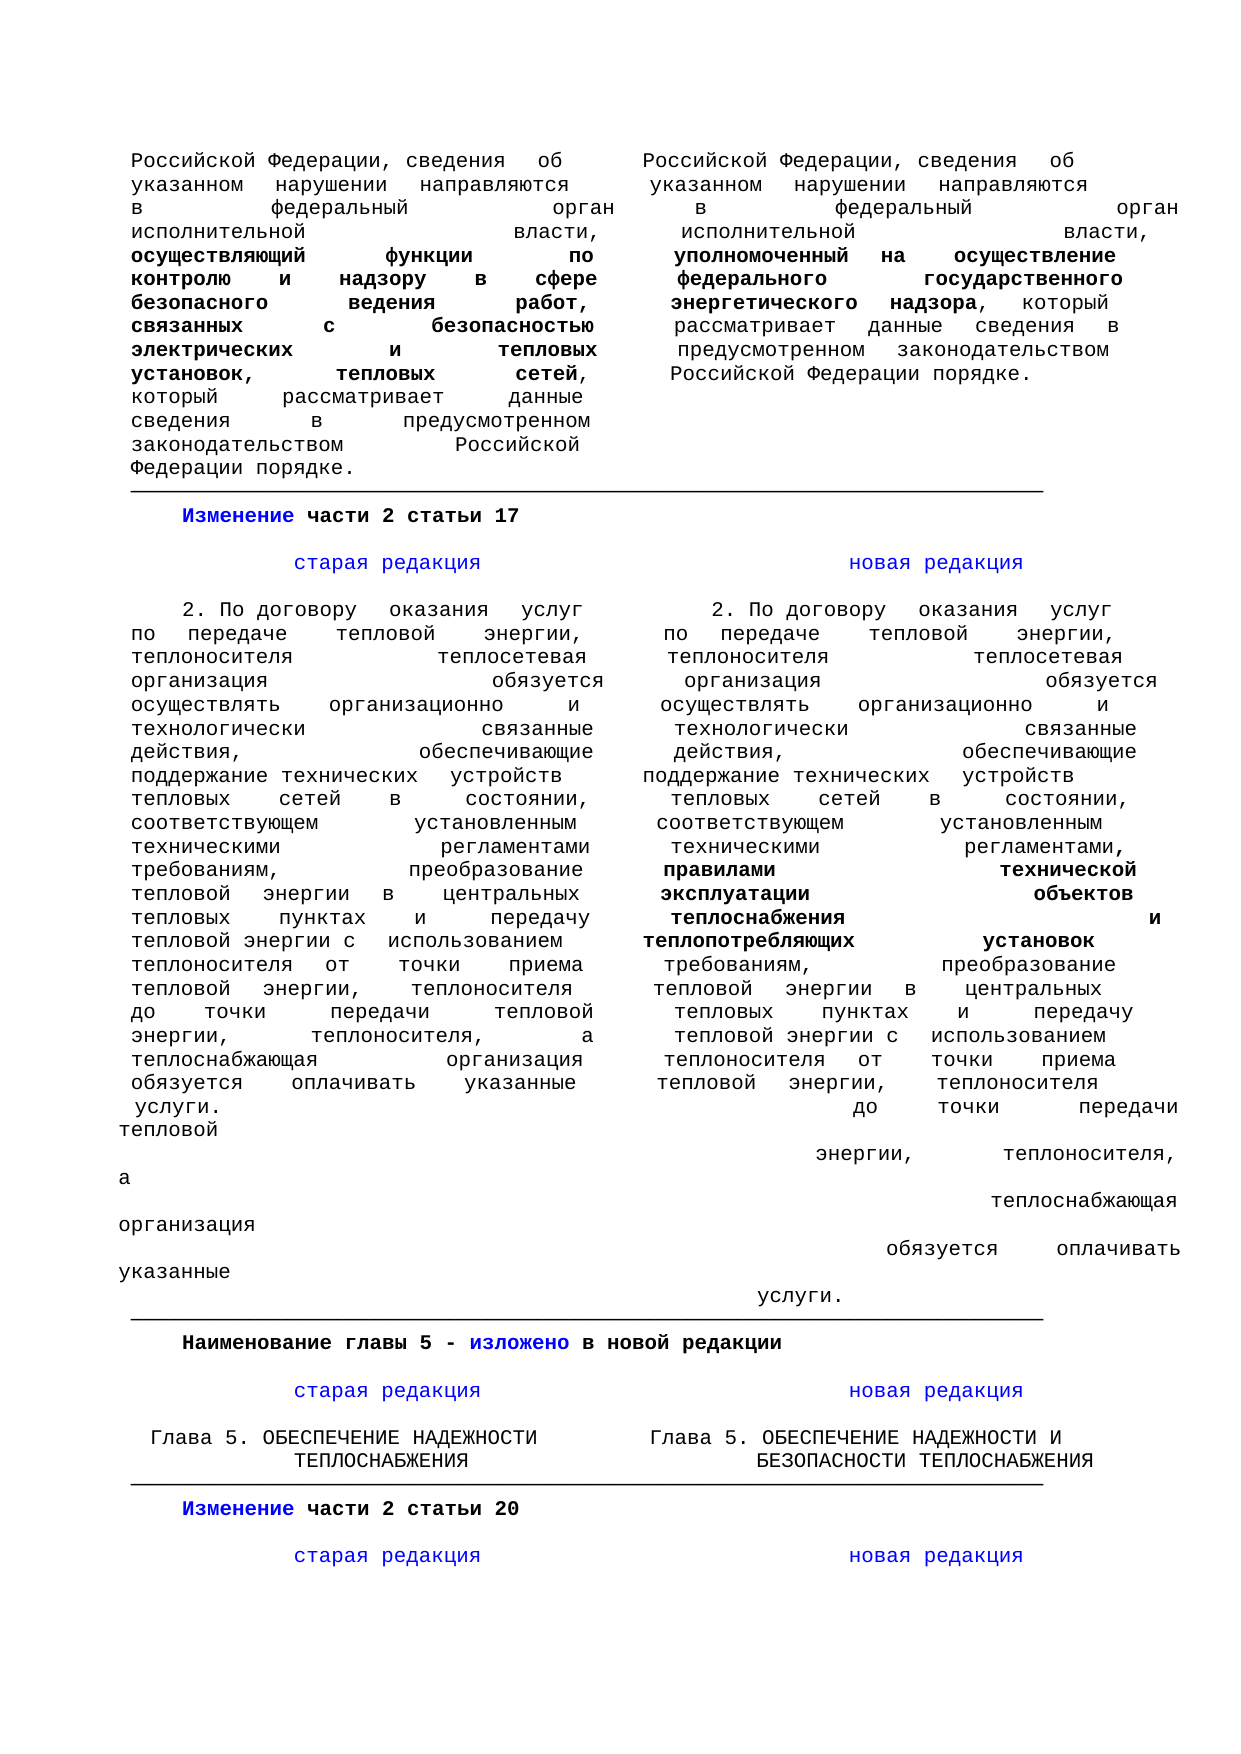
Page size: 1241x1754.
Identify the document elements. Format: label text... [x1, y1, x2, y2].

text тепловой энергии, теплоносителя тепловой энергии в центральных [118, 978, 1181, 1001]
text требованиям, преобразование правилами технической [118, 859, 1181, 883]
text теплоносителя теплосетевая теплоносителя теплосетевая [118, 647, 1181, 670]
text энергии, теплоносителя, а [118, 1143, 1181, 1190]
text который рассматривает данные [118, 386, 1181, 410]
text организация обязуется организация обязуется [118, 670, 1181, 694]
text ───────────────────────────────────────────────────────────────────────── [118, 481, 1181, 505]
text установок, тепловых сетей, Российской Федерации порядке. [118, 363, 1181, 386]
text действия, обеспечивающие действия, обеспечивающие [118, 741, 1181, 765]
text услуги. до точки передачи тепловой [118, 1096, 1181, 1143]
text старая редакция новая редакция [118, 1379, 1181, 1403]
text до точки передачи тепловой тепловых пунктах и передачу [118, 1001, 1181, 1025]
text обязуется оплачивать указанные тепловой энергии, теплоносителя [118, 1072, 1181, 1096]
text Изменение части 2 статьи 20 [118, 1498, 1181, 1521]
text Изменение части 2 статьи 17 [118, 505, 1181, 528]
text поддержание технических устройств поддержание технических устройств [118, 765, 1181, 788]
text услуги. [118, 1285, 1181, 1309]
text старая редакция новая редакция [118, 552, 1181, 576]
text обязуется оплачивать указанные [118, 1238, 1181, 1285]
text осуществлять организационно и осуществлять организационно и [118, 694, 1181, 717]
text тепловых пунктах и передачу теплоснабжения и [118, 907, 1181, 930]
text ───────────────────────────────────────────────────────────────────────── [118, 1309, 1181, 1332]
text Наименование главы 5 - изложено в новой редакции [118, 1332, 1181, 1356]
text в федеральный орган в федеральный орган [118, 197, 1181, 221]
text указанном нарушении направляются указанном нарушении направляются [118, 174, 1181, 197]
text электрических и тепловых предусмотренном законодательством [118, 339, 1181, 363]
text теплоснабжающая организация [118, 1190, 1181, 1238]
text Федерации порядке. [118, 457, 1181, 481]
text тепловой энергии в центральных эксплуатации объектов [118, 883, 1181, 907]
text сведения в предусмотренном [118, 410, 1181, 434]
text законодательством Российской [118, 434, 1181, 457]
text соответствующем установленным соответствующем установленным [118, 812, 1181, 836]
text ТЕПЛОСНАБЖЕНИЯ БЕЗОПАСНОСТИ ТЕПЛОСНАБЖЕНИЯ [118, 1451, 1181, 1474]
text контролю и надзору в сфере федерального государственного [118, 268, 1181, 292]
text старая редакция новая редакция [118, 1545, 1181, 1569]
text техническими регламентами техническими регламентами, [118, 836, 1181, 859]
text по передаче тепловой энергии, по передаче тепловой энергии, [118, 623, 1181, 647]
text Глава 5. ОБЕСПЕЧЕНИЕ НАДЕЖНОСТИ Глава 5. ОБЕСПЕЧЕНИЕ НАДЕЖНОСТИ И [118, 1427, 1181, 1451]
text ───────────────────────────────────────────────────────────────────────── [118, 1474, 1181, 1498]
text тепловой энергии с использованием теплопотребляющих установок [118, 930, 1181, 954]
text теплоснабжающая организация теплоносителя от точки приема [118, 1048, 1181, 1072]
text безопасного ведения работ, энергетического надзора, который [118, 292, 1181, 316]
text осуществляющий функции по уполномоченный на осуществление [118, 244, 1181, 268]
text тепловых сетей в состоянии, тепловых сетей в состоянии, [118, 788, 1181, 812]
text энергии, теплоносителя, а тепловой энергии с использованием [118, 1025, 1181, 1048]
text исполнительной власти, исполнительной власти, [118, 221, 1181, 244]
text 2. По договору оказания услуг 2. По договору оказания услуг [118, 599, 1181, 623]
text связанных с безопасностью рассматривает данные сведения в [118, 316, 1181, 339]
text Российской Федерации, сведения об Российской Федерации, сведения об [118, 150, 1181, 174]
text технологически связанные технологически связанные [118, 717, 1181, 741]
text теплоносителя от точки приема требованиям, преобразование [118, 954, 1181, 978]
